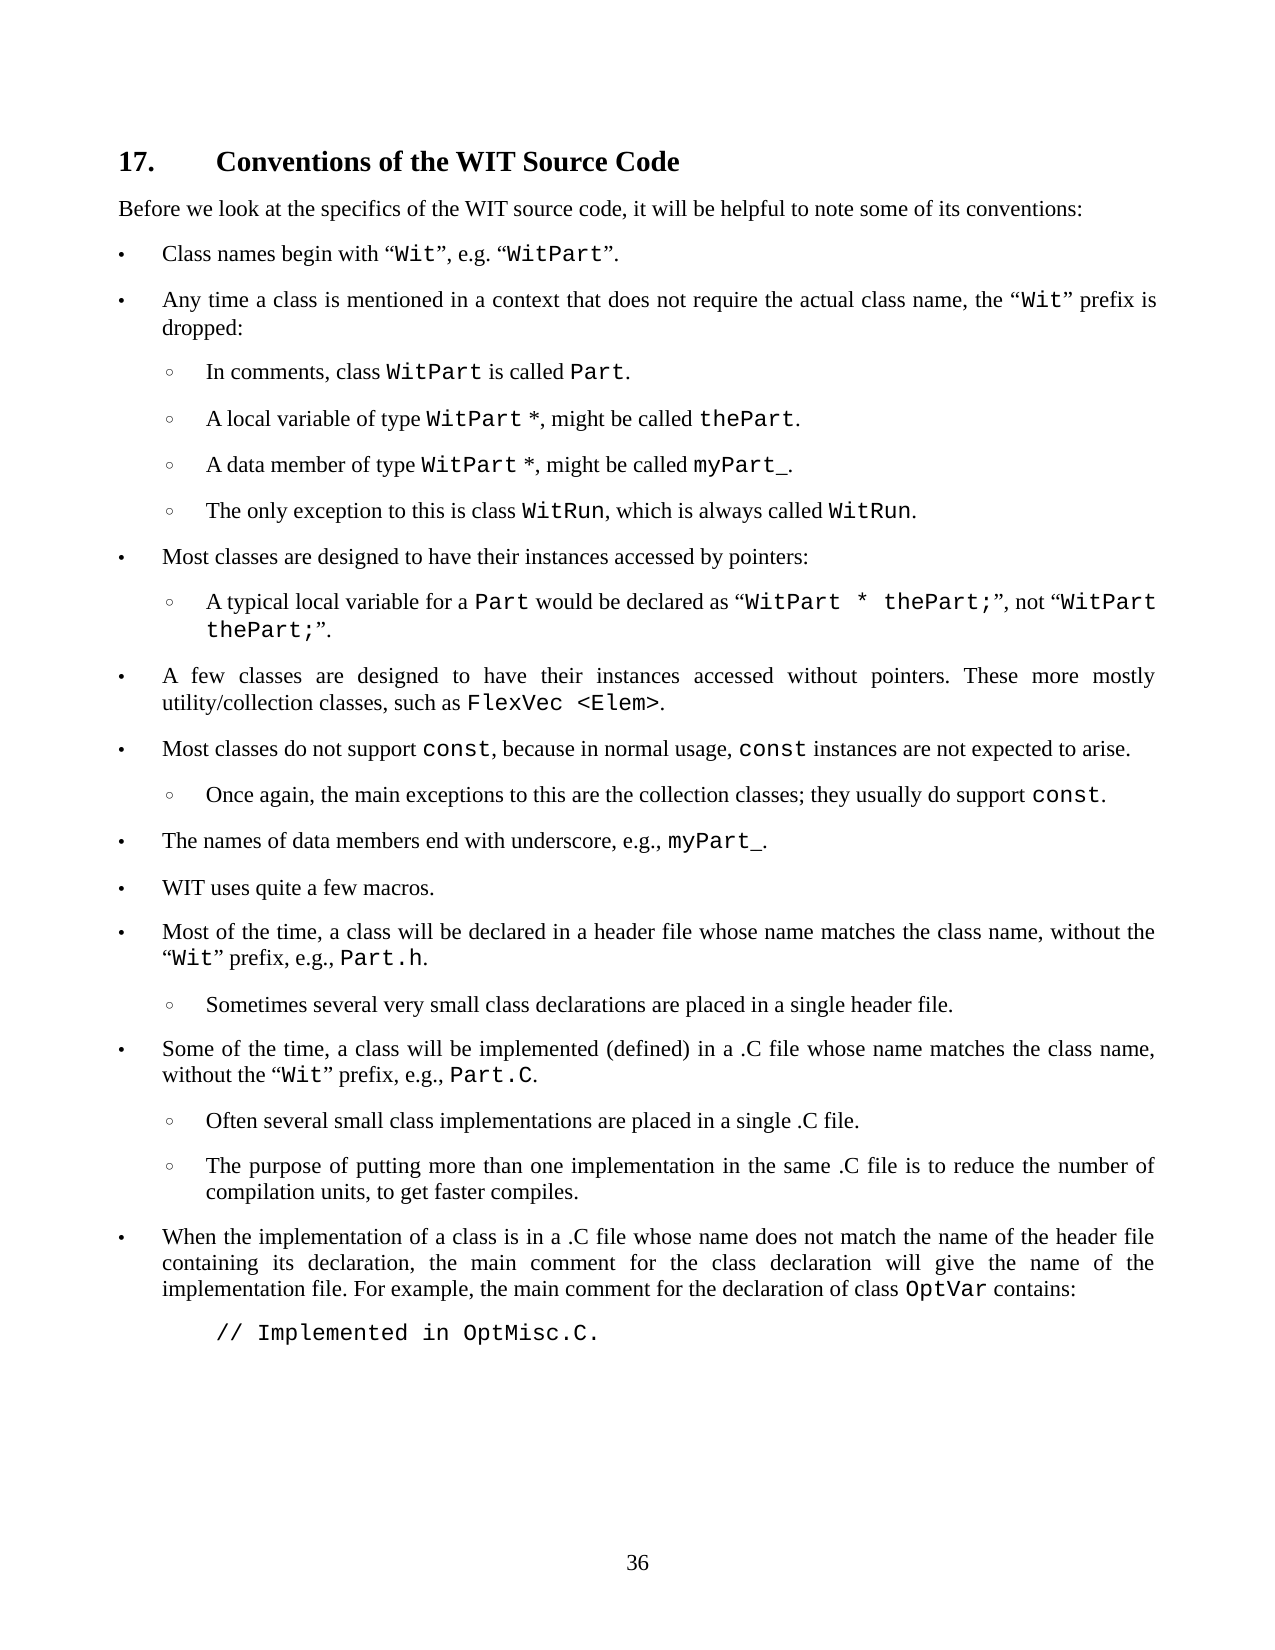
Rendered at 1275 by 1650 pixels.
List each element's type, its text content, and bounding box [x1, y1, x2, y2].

text // Implemented in OptMisc.C. [118, 1322, 1157, 1348]
list When the implementation of a class is in a .C file whose name does not match the name of the header file containing its declaration, the main comment for the class declaration will give the name of the implementation file. For example, the main comment for the declaration of class OptVar contains: [118, 1223, 1157, 1304]
list Most classes are designed to have their instances accessed by pointers: [118, 543, 1157, 570]
list The only exception to this is class WitRun, which is always called WitRun. [162, 497, 1157, 525]
list Any time a class is mentioned in a context that does not require the actual class name, the “Wit” prefix is dropped: [118, 286, 1157, 340]
list The purpose of putting more than one implementation in the same .C file is to reduce the number of compilation units, to get faster compiles. [162, 1152, 1157, 1205]
list WIT uses quite a few macros. [118, 874, 1157, 900]
list Most of the time, a class will be declared in a header file whose name matches the class name, without the “Wit” prefix, e.g., Part.h. [118, 918, 1157, 973]
subtitle Conventions of the WIT Source Code [118, 144, 1157, 177]
list Often several small class implementations are placed in a single .C file. [162, 1108, 1157, 1134]
list Once again, the main exceptions to this are the collection classes; they usually do support const. [162, 781, 1157, 809]
list Most classes do not support const, because in normal usage, const instances are not expected to arise. [118, 735, 1157, 763]
list A typical local variable for a Part would be declared as “WitPart * thePart;”, not “WitPart thePart;”. [162, 588, 1157, 644]
text Before we look at the specifics of the WIT source code, it will be helpful to note some of its conventions: [118, 195, 1157, 222]
list Class names begin with “Wit”, e.g. “WitPart”. [118, 239, 1157, 268]
list Some of the time, a class will be implemented (defined) in a .C file whose name matches the class name, without the “Wit” prefix, e.g., Part.C. [118, 1035, 1157, 1089]
list A few classes are designed to have their instances accessed without pointers. These more mostly utility/collection classes, such as FlexVec <Elem>. [118, 662, 1157, 717]
list In comments, class WitPart is called Part. [162, 358, 1157, 387]
list The names of data members end with underscore, e.g., myPart_. [118, 827, 1157, 856]
list A local variable of type WitPart *, might be called thePart. [162, 405, 1157, 433]
list Sometimes several very small class declarations are placed in a single header file. [162, 991, 1157, 1017]
list A data member of type WitPart *, might be called myPart_. [162, 451, 1157, 479]
